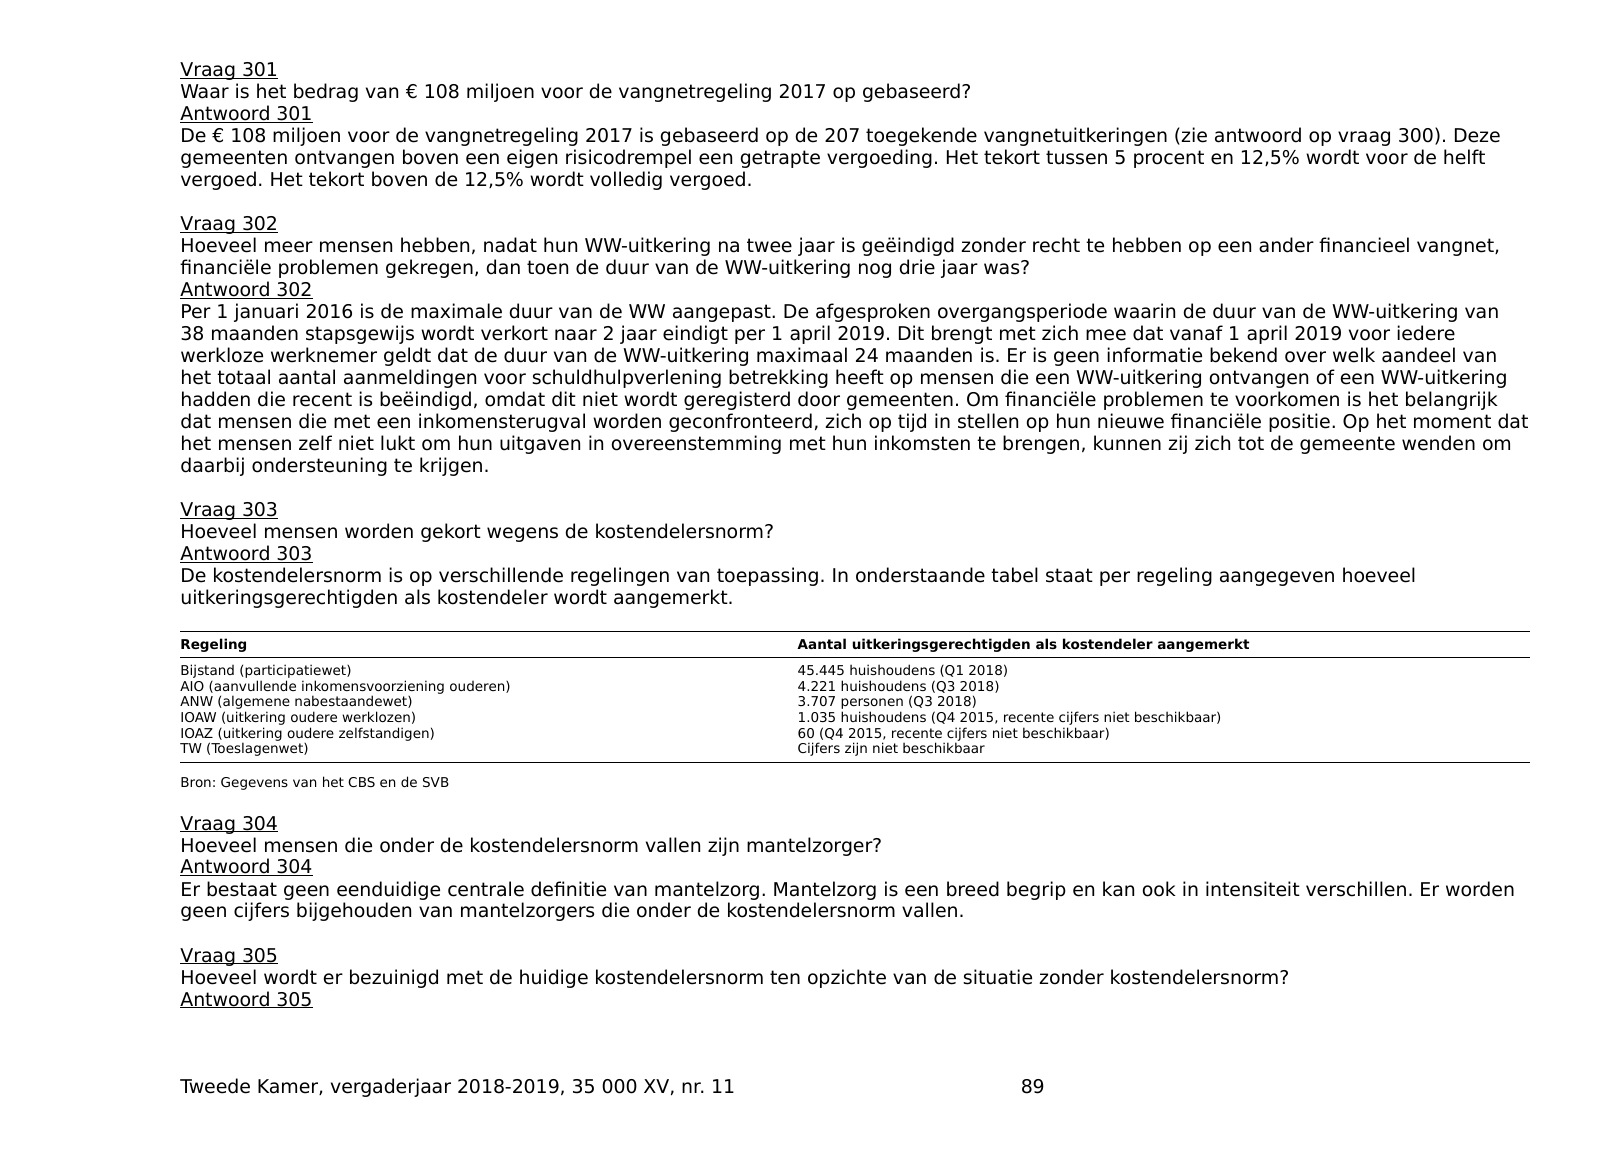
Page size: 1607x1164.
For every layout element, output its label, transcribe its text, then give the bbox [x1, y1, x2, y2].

text Er bestaat geen eenduidige centrale definitie van mantelzorg. Mantelzorg is een breed begrip en kan ook in intensiteit verschillen. Er worden geen cijfers bijgehouden van mantelzorgers die onder de kostendelersnorm vallen. [180, 878, 1529, 922]
text Antwoord 305 [180, 988, 1529, 1011]
text Vraag 301 [180, 59, 1529, 81]
text De kostendelersnorm is op verschillende regelingen van toepassing. In onderstaande tabel staat per regeling aangegeven hoeveel uitkeringsgerechtigden als kostendeler wordt aangemerkt. [180, 565, 1529, 609]
table_cell 3.707 personen (Q3 2018) [792, 694, 1529, 710]
text Antwoord 304 [180, 856, 1529, 878]
text Hoeveel mensen worden gekort wegens de kostendelersnorm? [180, 521, 1529, 543]
text Antwoord 301 [180, 103, 1529, 125]
table_cell 45.445 huishoudens (Q1 2018) [792, 658, 1529, 678]
text Antwoord 302 [180, 279, 1529, 301]
text Waar is het bedrag van € 108 miljoen voor de vangnetregeling 2017 op gebaseerd? [180, 81, 1529, 103]
table_cell TW (Toeslagenwet) [180, 741, 792, 762]
table_cell 4.221 huishoudens (Q3 2018) [792, 679, 1529, 694]
table_cell IOAZ (uitkering oudere zelfstandigen) [180, 726, 792, 741]
table_cell ANW (algemene nabestaandewet) [180, 694, 792, 710]
table_header Aantal uitkeringsgerechtigden als kostendeler aangemerkt [792, 632, 1529, 657]
text Antwoord 303 [180, 543, 1529, 565]
table_cell Bron: Gegevens van het CBS en de SVB [180, 763, 1529, 790]
table_header Regeling [180, 632, 792, 657]
table_cell 60 (Q4 2015, recente cijfers niet beschikbaar) [792, 726, 1529, 741]
text Vraag 302 [180, 213, 1529, 235]
table_cell AIO (aanvullende inkomensvoorziening ouderen) [180, 679, 792, 694]
text Vraag 305 [180, 944, 1529, 967]
text Vraag 304 [180, 812, 1529, 834]
text De € 108 miljoen voor de vangnetregeling 2017 is gebaseerd op de 207 toegekende vangnetuitkeringen (zie antwoord op vraag 300). Deze gemeenten ontvangen boven een eigen risicodrempel een getrapte vergoeding. Het tekort tussen 5 procent en 12,5% wordt voor de helft vergoed. Het tekort boven de 12,5% wordt volledig vergoed. [180, 125, 1529, 191]
table_cell Cijfers zijn niet beschikbaar [792, 741, 1529, 762]
text Hoeveel mensen die onder de kostendelersnorm vallen zijn mantelzorger? [180, 834, 1529, 856]
text Per 1 januari 2016 is de maximale duur van de WW aangepast. De afgesproken overgangsperiode waarin de duur van de WW-uitkering van 38 maanden stapsgewijs wordt verkort naar 2 jaar eindigt per 1 april 2019. Dit brengt met zich mee dat vanaf 1 april 2019 voor iedere werkloze werknemer geldt dat de duur van de WW-uitkering maximaal 24 maanden is. Er is geen informatie bekend over welk aandeel van het totaal aantal aanmeldingen voor schuldhulpverlening betrekking heeft op mensen die een WW-uitkering ontvangen of een WW-uitkering hadden die recent is beëindigd, omdat dit niet wordt geregisterd door gemeenten. Om financiële problemen te voorkomen is het belangrijk dat mensen die met een inkomensterugval worden geconfronteerd, zich op tijd in stellen op hun nieuwe financiële positie. Op het moment dat het mensen zelf niet lukt om hun uitgaven in overeenstemming met hun inkomsten te brengen, kunnen zij zich tot de gemeente wenden om daarbij ondersteuning te krijgen. [180, 301, 1529, 477]
table_cell Bijstand (participatiewet) [180, 658, 792, 678]
text Hoeveel wordt er bezuinigd met de huidige kostendelersnorm ten opzichte van de situatie zonder kostendelersnorm? [180, 967, 1529, 988]
text Hoeveel meer mensen hebben, nadat hun WW-uitkering na twee jaar is geëindigd zonder recht te hebben op een ander financieel vangnet, financiële problemen gekregen, dan toen de duur van de WW-uitkering nog drie jaar was? [180, 235, 1529, 279]
text Vraag 303 [180, 499, 1529, 521]
table_cell 1.035 huishoudens (Q4 2015, recente cijfers niet beschikbaar) [792, 710, 1529, 726]
table_cell IOAW (uitkering oudere werklozen) [180, 710, 792, 726]
